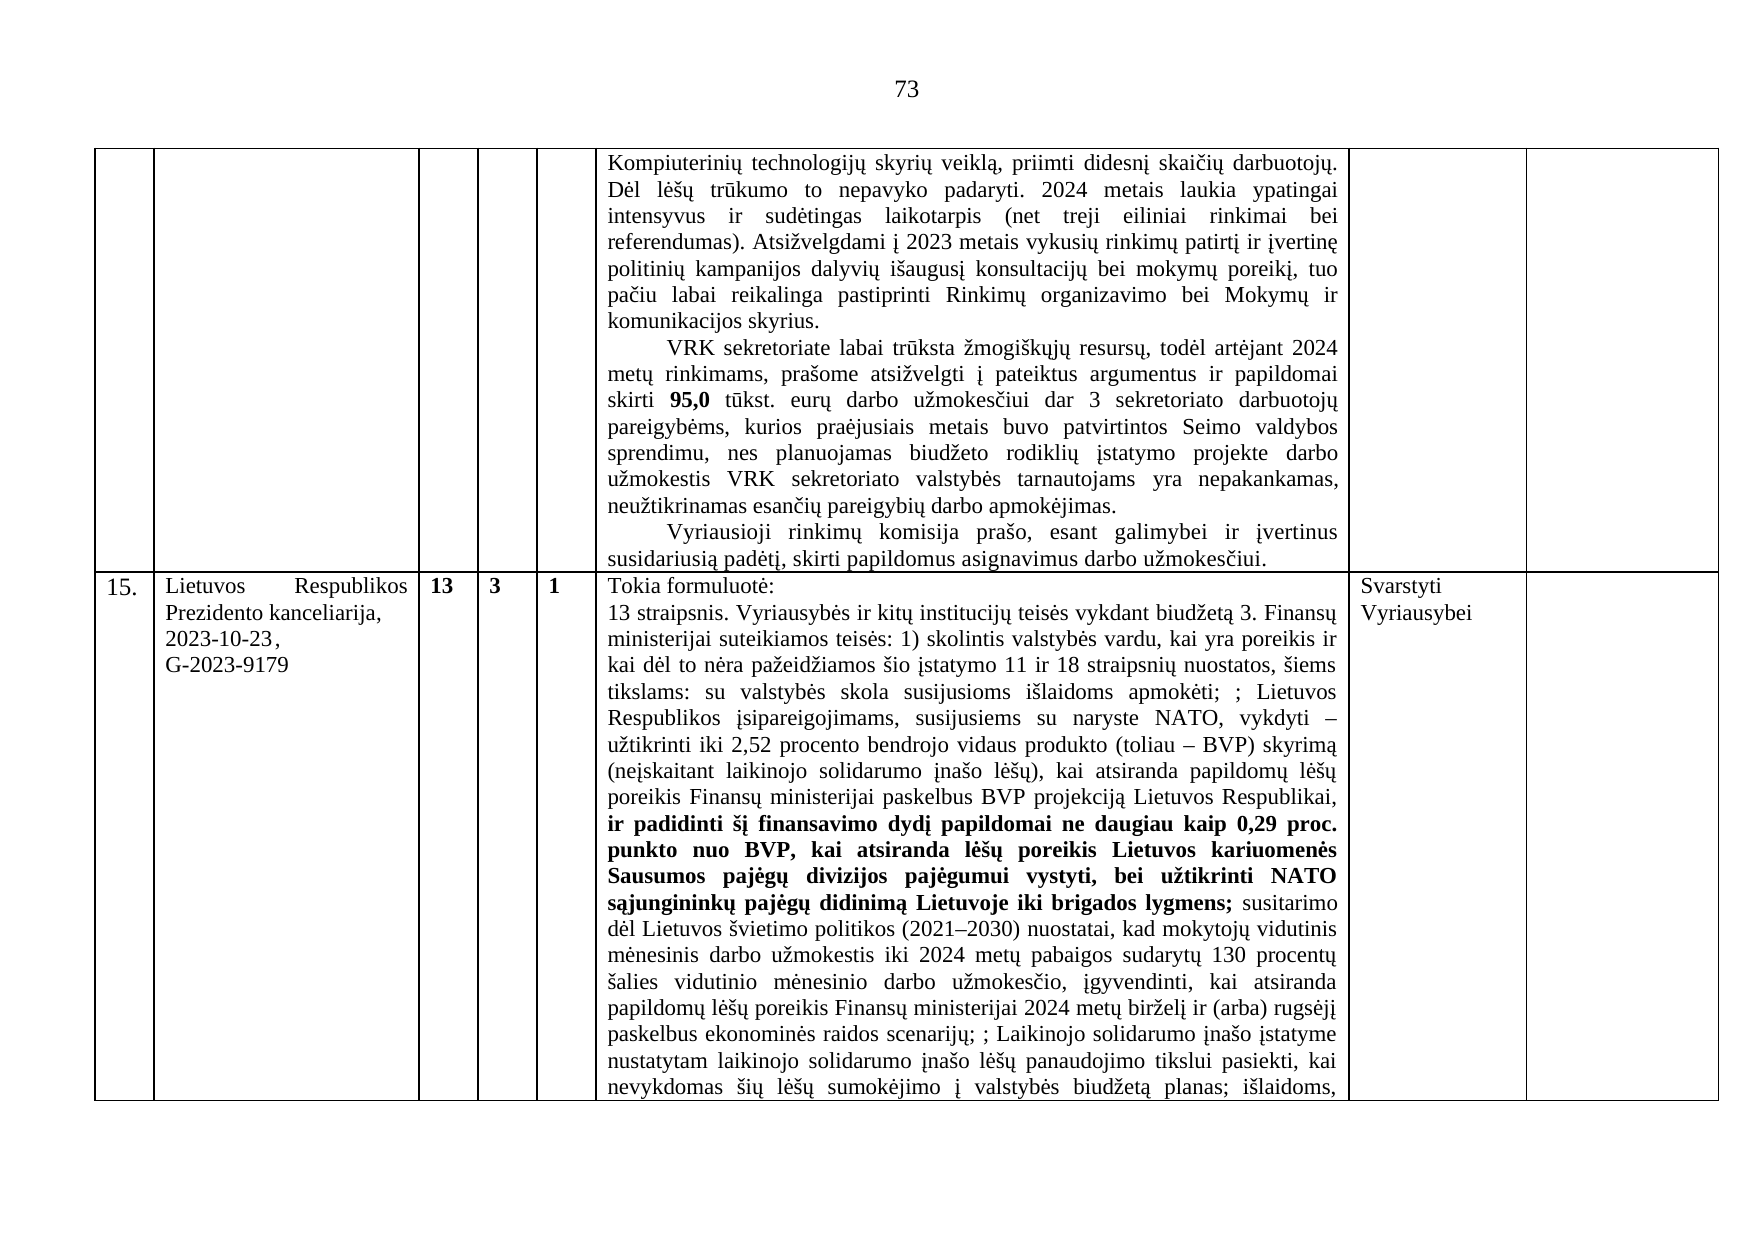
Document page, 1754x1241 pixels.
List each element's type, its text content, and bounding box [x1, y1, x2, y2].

table_cell [1527, 573, 1718, 1099]
table_cell [1527, 149, 1718, 571]
table_cell [479, 149, 536, 571]
table_cell [96, 149, 153, 571]
table_cell [155, 149, 418, 571]
table_cell 15. [96, 573, 153, 1099]
table_cell [1350, 149, 1526, 571]
table_cell Svarstyti Vyriausybei [1350, 573, 1526, 1099]
table_cell Tokia formuluotė: 13 straipsnis. Vyriausybės ir kitų institucijų teisės vykdant biudžetą 3. Finansų ministerijai suteikiamos teisės: 1) skolintis valstybės vardu, kai yra poreikis ir kai dėl to nėra pažeidžiamos šio įstatymo 11 ir 18 straipsnių nuostatos, šiems tikslams: su valstybės skola susijusioms išlaidoms apmokėti; ; Lietuvos Respublikos įsipareigojimams, susijusiems su naryste NATO, vykdyti – užtikrinti iki 2,52 procento bendrojo vidaus produkto (toliau – BVP) skyrimą (neįskaitant laikinojo solidarumo įnašo lėšų), kai atsiranda papildomų lėšų poreikis Finansų ministerijai paskelbus BVP projekciją Lietuvos Respublikai, ir padidinti šį finansavimo dydį papildomai ne daugiau kaip 0,29 proc. punkto nuo BVP, kai atsiranda lėšų poreikis Lietuvos kariuomenės Sausumos pajėgų divizijos pajėgumui vystyti, bei užtikrinti NATO sąjungininkų pajėgų didinimą Lietuvoje iki brigados lygmens; susitarimo dėl Lietuvos švietimo politikos (2021–2030) nuostatai, kad mokytojų vidutinis mėnesinis darbo užmokestis iki 2024 metų pabaigos sudarytų 130 procentų šalies vidutinio mėnesinio darbo užmokesčio, įgyvendinti, kai atsiranda papildomų lėšų poreikis Finansų ministerijai 2024 metų birželį ir (arba) rugsėjį paskelbus ekonominės raidos scenarijų; ; Laikinojo solidarumo įnašo įstatyme nustatytam laikinojo solidarumo įnašo lėšų panaudojimo tikslui pasiekti, kai nevykdomas šių lėšų sumokėjimo į valstybės biudžetą planas; išlaidoms, [597, 573, 1348, 1099]
table_cell [420, 149, 477, 571]
table_cell 3 [479, 573, 536, 1099]
table_cell [538, 149, 595, 571]
table_cell 13 [420, 573, 477, 1099]
table_cell Lietuvos Respublikos Prezidento kanceliarija, 2023-10-23, G-2023-9179 [155, 573, 418, 1099]
table_cell 1 [538, 573, 595, 1099]
table_cell Kompiuterinių technologijų skyrių veiklą, priimti didesnį skaičių darbuotojų. Dėl lėšų trūkumo to nepavyko padaryti. 2024 metais laukia ypatingai intensyvus ir sudėtingas laikotarpis (net treji eiliniai rinkimai bei referendumas). Atsižvelgdami į 2023 metais vykusių rinkimų patirtį ir įvertinę politinių kampanijos dalyvių išaugusį konsultacijų bei mokymų poreikį, tuo pačiu labai reikalinga pastiprinti Rinkimų organizavimo bei Mokymų ir komunikacijos skyrius. VRK sekretoriate labai trūksta žmogiškųjų resursų, todėl artėjant 2024 metų rinkimams, prašome atsižvelgti į pateiktus argumentus ir papildomai skirti 95,0 tūkst. eurų darbo užmokesčiui dar 3 sekretoriato darbuotojų pareigybėms, kurios praėjusiais metais buvo patvirtintos Seimo valdybos sprendimu, nes planuojamas biudžeto rodiklių įstatymo projekte darbo užmokestis VRK sekretoriato valstybės tarnautojams yra nepakankamas, neužtikrinamas esančių pareigybių darbo apmokėjimas. Vyriausioji rinkimų komisija prašo, esant galimybei ir įvertinus susidariusią padėtį, skirti papildomus asignavimus darbo užmokesčiui. [597, 149, 1348, 571]
